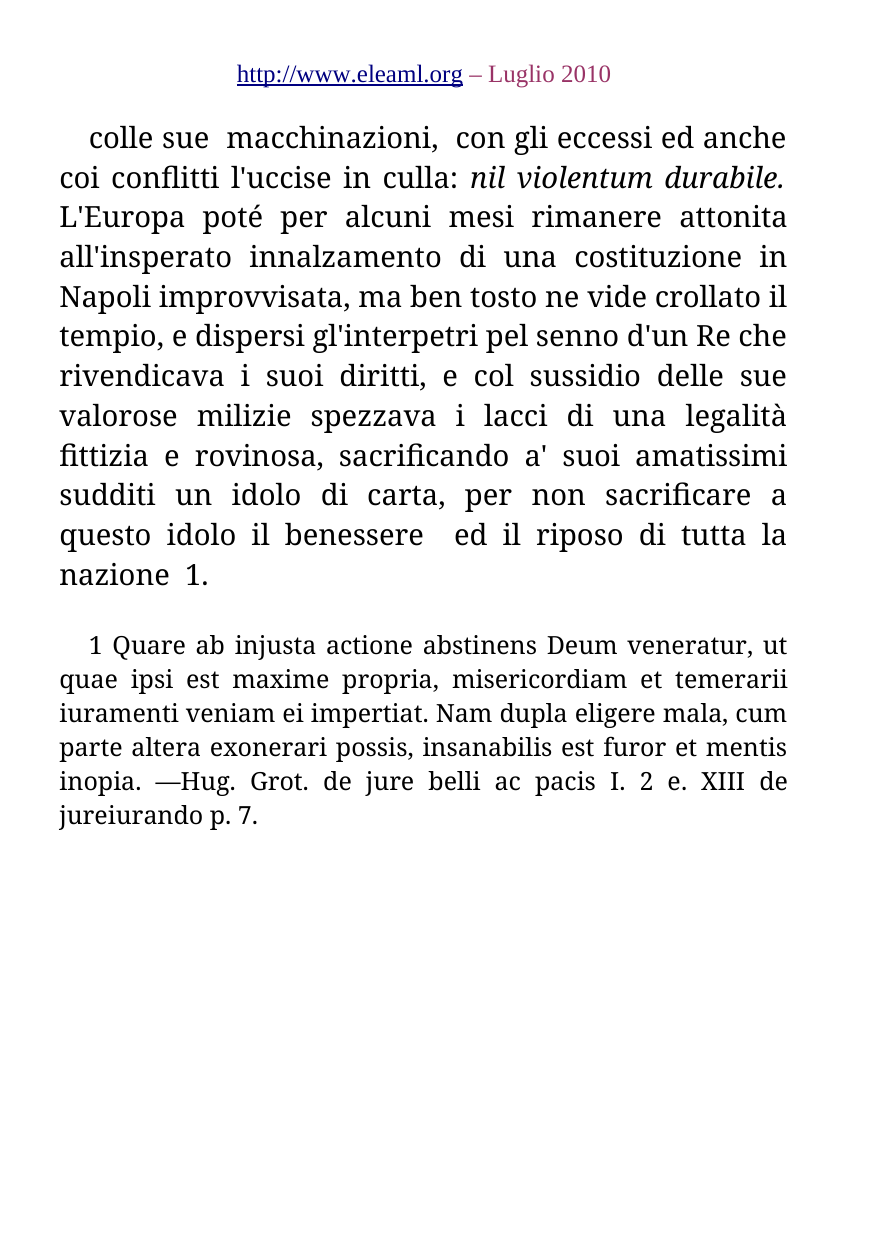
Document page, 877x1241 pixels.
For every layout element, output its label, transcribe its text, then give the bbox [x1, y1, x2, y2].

text 1 Quare ab injusta actione abstinens Deum veneratur, ut quae ipsi est maxime propria, misericordiam et temerarii iuramenti veniam ei impertiat. Nam dupla eligere mala, cum parte altera exonerari possis, insanabilis est furor et mentis inopia. —Hug. Grot. de jure belli ac pacis I. 2 e. XIII de jureiurando p. 7. [59, 628, 788, 832]
text colle sue macchinazioni, con gli eccessi ed anche coi conflitti l'uccise in culla: nil violentum durabile. L'Europa poté per alcuni mesi rimanere attonita all'insperato innalzamento di una costituzione in Napoli improvvisata, ma ben tosto ne vide crollato il tempio, e dispersi gl'interpetri pel senno d'un Re che rivendicava i suoi diritti, e col sussidio delle sue valorose milizie spezzava i lacci di una legalità fittizia e rovinosa, sacrificando a' suoi amatissimi sudditi un idolo di carta, per non sacrificare a questo idolo il benessere ed il riposo di tutta la nazione 1. [59, 117, 788, 593]
